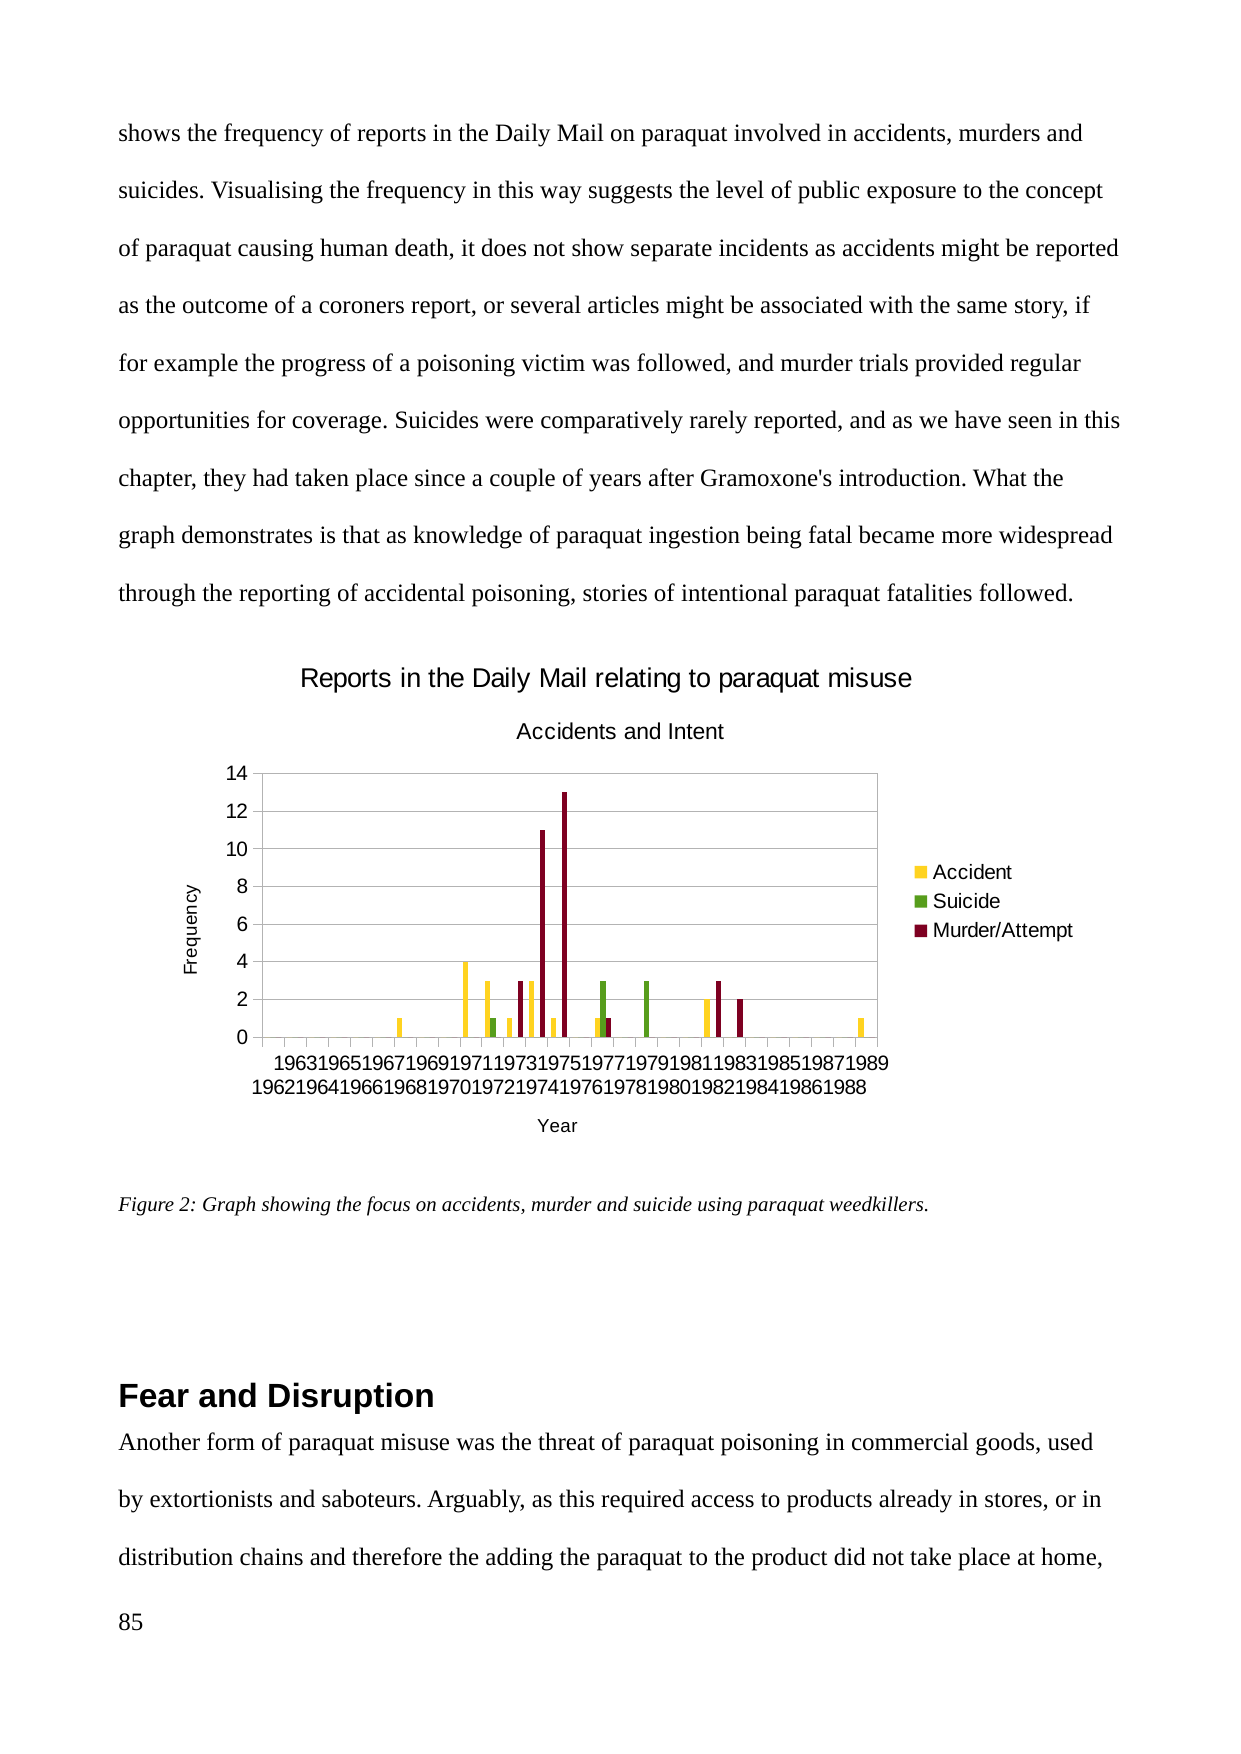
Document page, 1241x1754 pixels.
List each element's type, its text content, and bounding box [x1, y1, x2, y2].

text shows the frequency of reports in the Daily Mail on paraquat involved in accidents, murders and suicides. Visualising the frequency in this way suggests the level of public exposure to the concept of paraquat causing human death, it does not show separate incidents as accidents might be reported as the outcome of a coroners report, or several articles might be associated with the same story, if for example the progress of a poisoning victim was followed, and murder trials provided regular opportunities for coverage. Suicides were comparatively rarely reported, and as we have seen in this chapter, they had taken place since a couple of years after Gramoxone's introduction. What the graph demonstrates is that as knowledge of paraquat ingestion being fatal became more widespread through the reporting of accidental poisoning, stories of intentional paraquat fatalities followed. [118, 118, 1122, 607]
subtitle Fear and Disruption [118, 1376, 1122, 1414]
text Figure 2: Graph showing the focus on accidents, murder and suicide using paraquat weedkillers. [118, 636, 1122, 1216]
text Another form of paraquat misuse was the threat of paraquat poisoning in commercial goods, used by extortionists and saboteurs. Arguably, as this required access to products already in stores, or in distribution chains and therefore the adding the paraquat to the product did not take place at home, [118, 1427, 1122, 1571]
